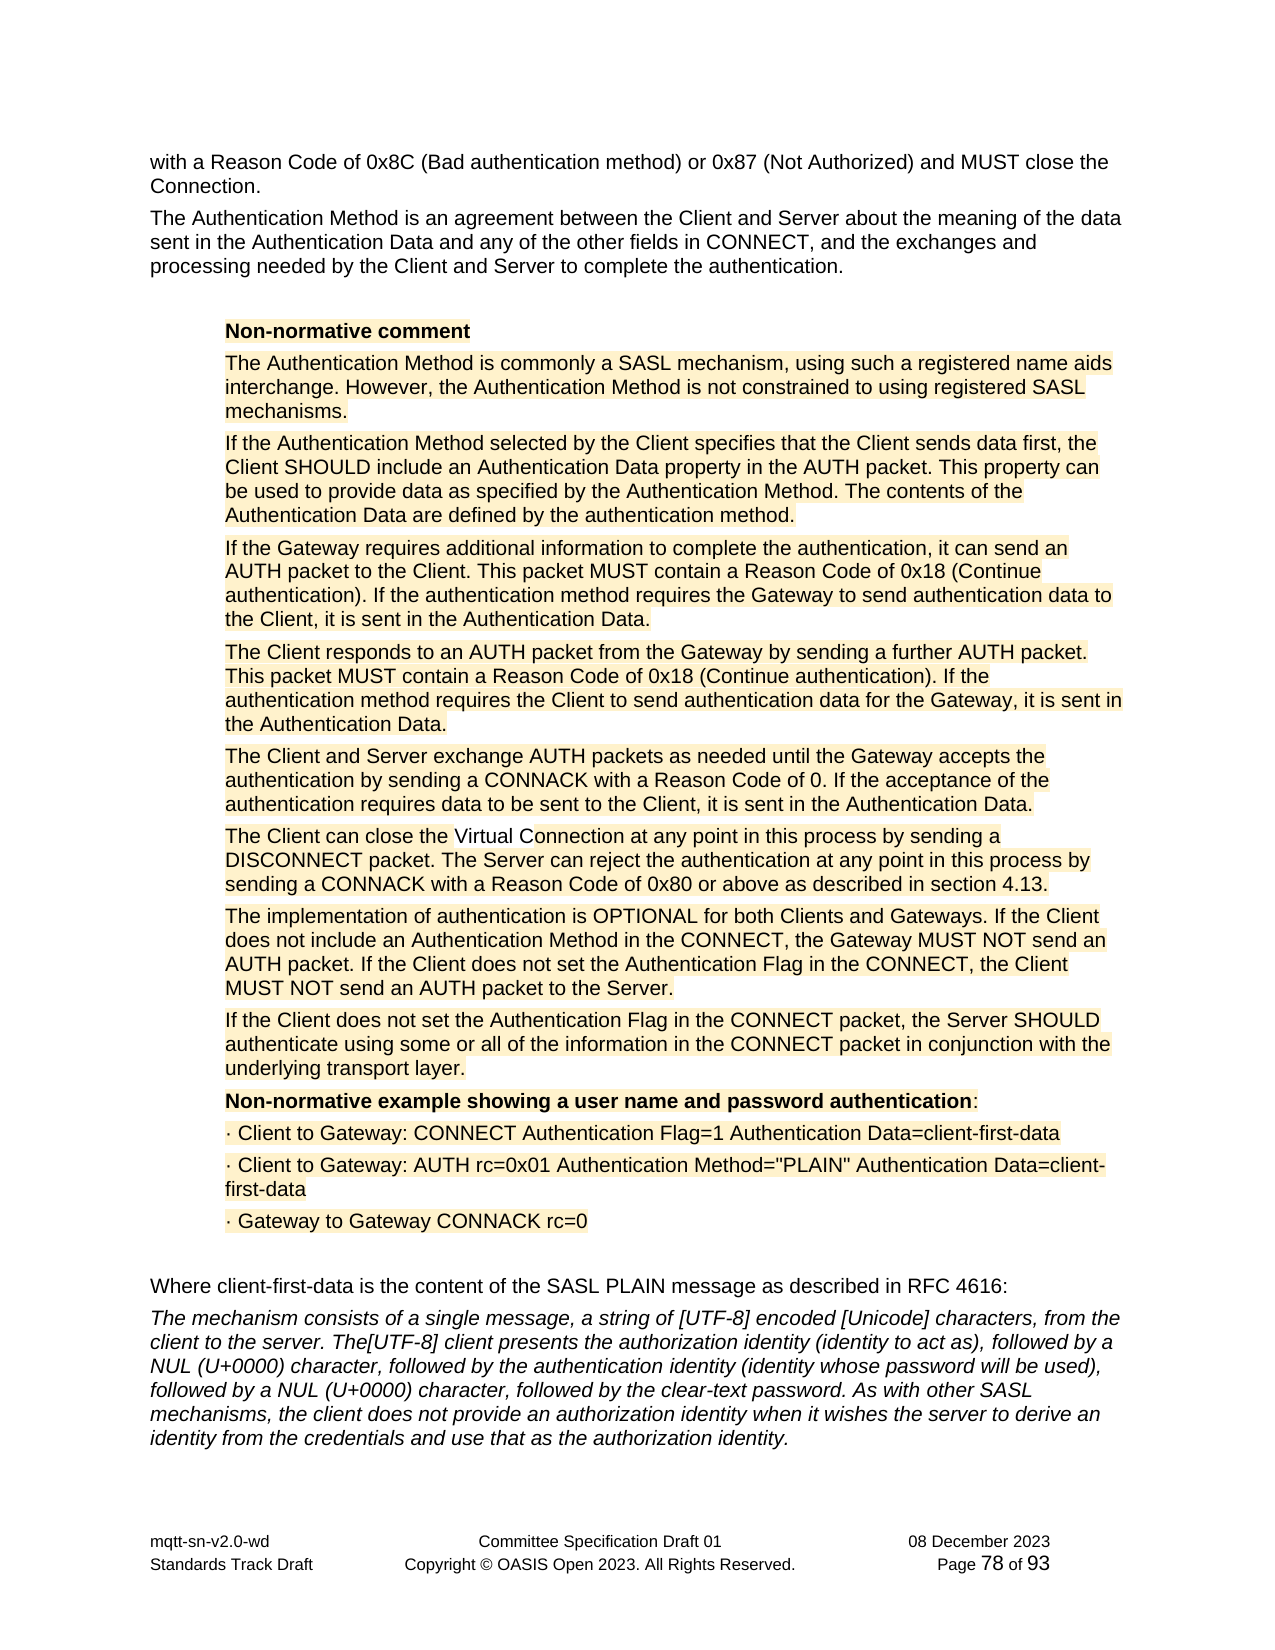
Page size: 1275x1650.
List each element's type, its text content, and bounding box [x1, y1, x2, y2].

text The Client can close the Virtual Connection at any point in this process by sending a DISCONNECT packet. The Server can reject the authentication at any point in this process by sending a CONNACK with a Reason Code of 0x80 or above as described in section 4.13. [225, 824, 1125, 896]
text · Client to Gateway: CONNECT Authentication Flag=1 Authentication Data=client-first-data [225, 1121, 1125, 1145]
text The Client and Server exchange AUTH packets as needed until the Gateway accepts the authentication by sending a CONNACK with a Reason Code of 0. If the acceptance of the authentication requires data to be sent to the Client, it is sent in the Authentication Data. [225, 744, 1125, 816]
text The implementation of authentication is OPTIONAL for both Clients and Gateways. If the Client does not include an Authentication Method in the CONNECT, the Gateway MUST NOT send an AUTH packet. If the Client does not set the Authentication Flag in the CONNECT, the Client MUST NOT send an AUTH packet to the Server. [225, 904, 1125, 1000]
text · Gateway to Gateway CONNACK rc=0 [225, 1209, 1125, 1233]
text Where client-first-data is the content of the SASL PLAIN message as described in RFC 4616: [150, 1274, 1125, 1298]
text Non-normative comment [225, 319, 1125, 343]
text The Authentication Method is an agreement between the Client and Server about the meaning of the data sent in the Authentication Data and any of the other fields in CONNECT, and the exchanges and processing needed by the Client and Server to complete the authentication. [150, 206, 1125, 278]
text Non-normative example showing a user name and password authentication: [225, 1088, 1125, 1112]
text The Client responds to an AUTH packet from the Gateway by sending a further AUTH packet. This packet MUST contain a Reason Code of 0x18 (Continue authentication). If the authentication method requires the Client to send authentication data for the Gateway, it is sent in the Authentication Data. [225, 639, 1125, 735]
text with a Reason Code of 0x8C (Bad authentication method) or 0x87 (Not Authorized) and MUST close the Connection. [150, 150, 1125, 198]
text If the Authentication Method selected by the Client specifies that the Client sends data first, the Client SHOULD include an Authentication Data property in the AUTH packet. This property can be used to provide data as specified by the Authentication Method. The contents of the Authentication Data are defined by the authentication method. [225, 431, 1125, 527]
text The mechanism consists of a single message, a string of [UTF-8] encoded [Unicode] characters, from the client to the server. The[UTF-8] client presents the authorization identity (identity to act as), followed by a NUL (U+0000) character, followed by the authentication identity (identity whose password will be used), followed by a NUL (U+0000) character, followed by the clear-text password. As with other SASL mechanisms, the client does not provide an authorization identity when it wishes the server to derive an identity from the credentials and use that as the authorization identity. [150, 1306, 1125, 1450]
text If the Gateway requires additional information to complete the authentication, it can send an AUTH packet to the Client. This packet MUST contain a Reason Code of 0x18 (Continue authentication). If the authentication method requires the Gateway to send authentication data to the Client, it is sent in the Authentication Data. [225, 535, 1125, 631]
text The Authentication Method is commonly a SASL mechanism, using such a registered name aids interchange. However, the Authentication Method is not constrained to using registered SASL mechanisms. [225, 351, 1125, 423]
text · Client to Gateway: AUTH rc=0x01 Authentication Method="PLAIN" Authentication Data=client-first-data [225, 1153, 1125, 1201]
text If the Client does not set the Authentication Flag in the CONNECT packet, the Server SHOULD authenticate using some or all of the information in the CONNECT packet in conjunction with the underlying transport layer. [225, 1008, 1125, 1080]
